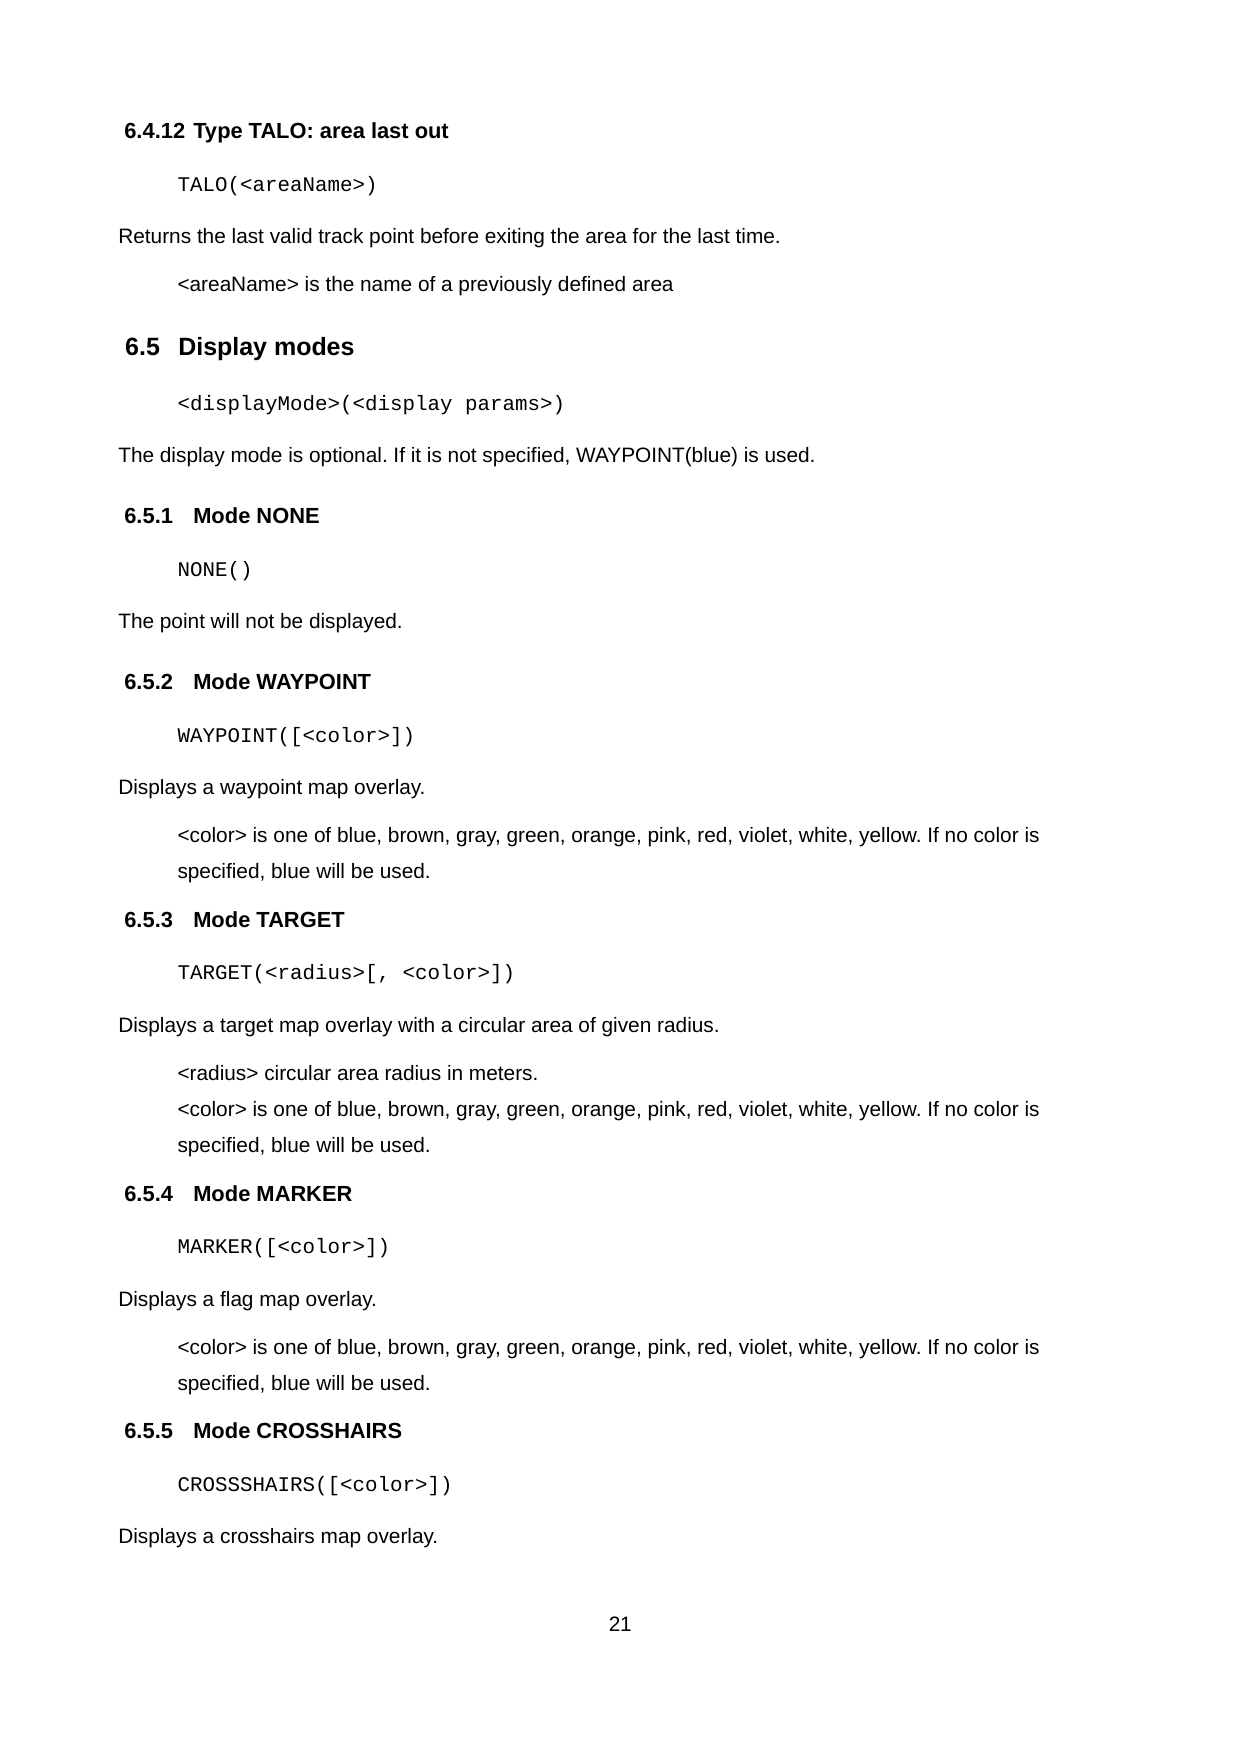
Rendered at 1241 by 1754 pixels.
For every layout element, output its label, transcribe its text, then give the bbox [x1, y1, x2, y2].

text Displays a waypoint map overlay. [118, 775, 1122, 799]
list <color> is one of blue, brown, gray, green, orange, pink, red, violet, white, yellow. If no color is specified, blue will be used. [177, 1097, 1122, 1157]
list <areaName> is the name of a previously defined area [177, 272, 1122, 296]
subtitle Type TALO: area last out [118, 118, 1122, 143]
subtitle Mode TARGET [118, 907, 1122, 932]
list <radius> circular area radius in meters. [177, 1061, 1122, 1085]
text <displayMode>(<display params>) [177, 393, 1063, 416]
text Displays a flag map overlay. [118, 1286, 1122, 1310]
subtitle Mode NONE [118, 503, 1122, 528]
list <color> is one of blue, brown, gray, green, orange, pink, red, violet, white, yellow. If no color is specified, blue will be used. [177, 1335, 1122, 1395]
subtitle Mode WAYPOINT [118, 669, 1122, 694]
text MARKER([<color>]) [177, 1236, 1063, 1260]
text WAYPOINT([<color>]) [177, 724, 1063, 748]
subtitle Mode CROSSHAIRS [118, 1418, 1122, 1444]
list <color> is one of blue, brown, gray, green, orange, pink, red, violet, white, yellow. If no color is specified, blue will be used. [177, 823, 1122, 883]
text The display mode is optional. If it is not specified, WAYPOINT(blue) is used. [118, 443, 1122, 467]
text Returns the last valid track point before exiting the area for the last time. [118, 224, 1122, 248]
subtitle Mode MARKER [118, 1181, 1122, 1206]
text CROSSSHAIRS([<color>]) [177, 1474, 1063, 1498]
text The point will not be displayed. [118, 609, 1122, 633]
text Displays a target map overlay with a circular area of given radius. [118, 1013, 1122, 1037]
text NONE() [177, 559, 1063, 582]
text Displays a crosshairs map overlay. [118, 1524, 1122, 1548]
text TALO(<areaName>) [177, 174, 1063, 197]
subtitle Display modes [118, 332, 1122, 361]
text TARGET(<radius>[, <color>]) [177, 962, 1063, 986]
